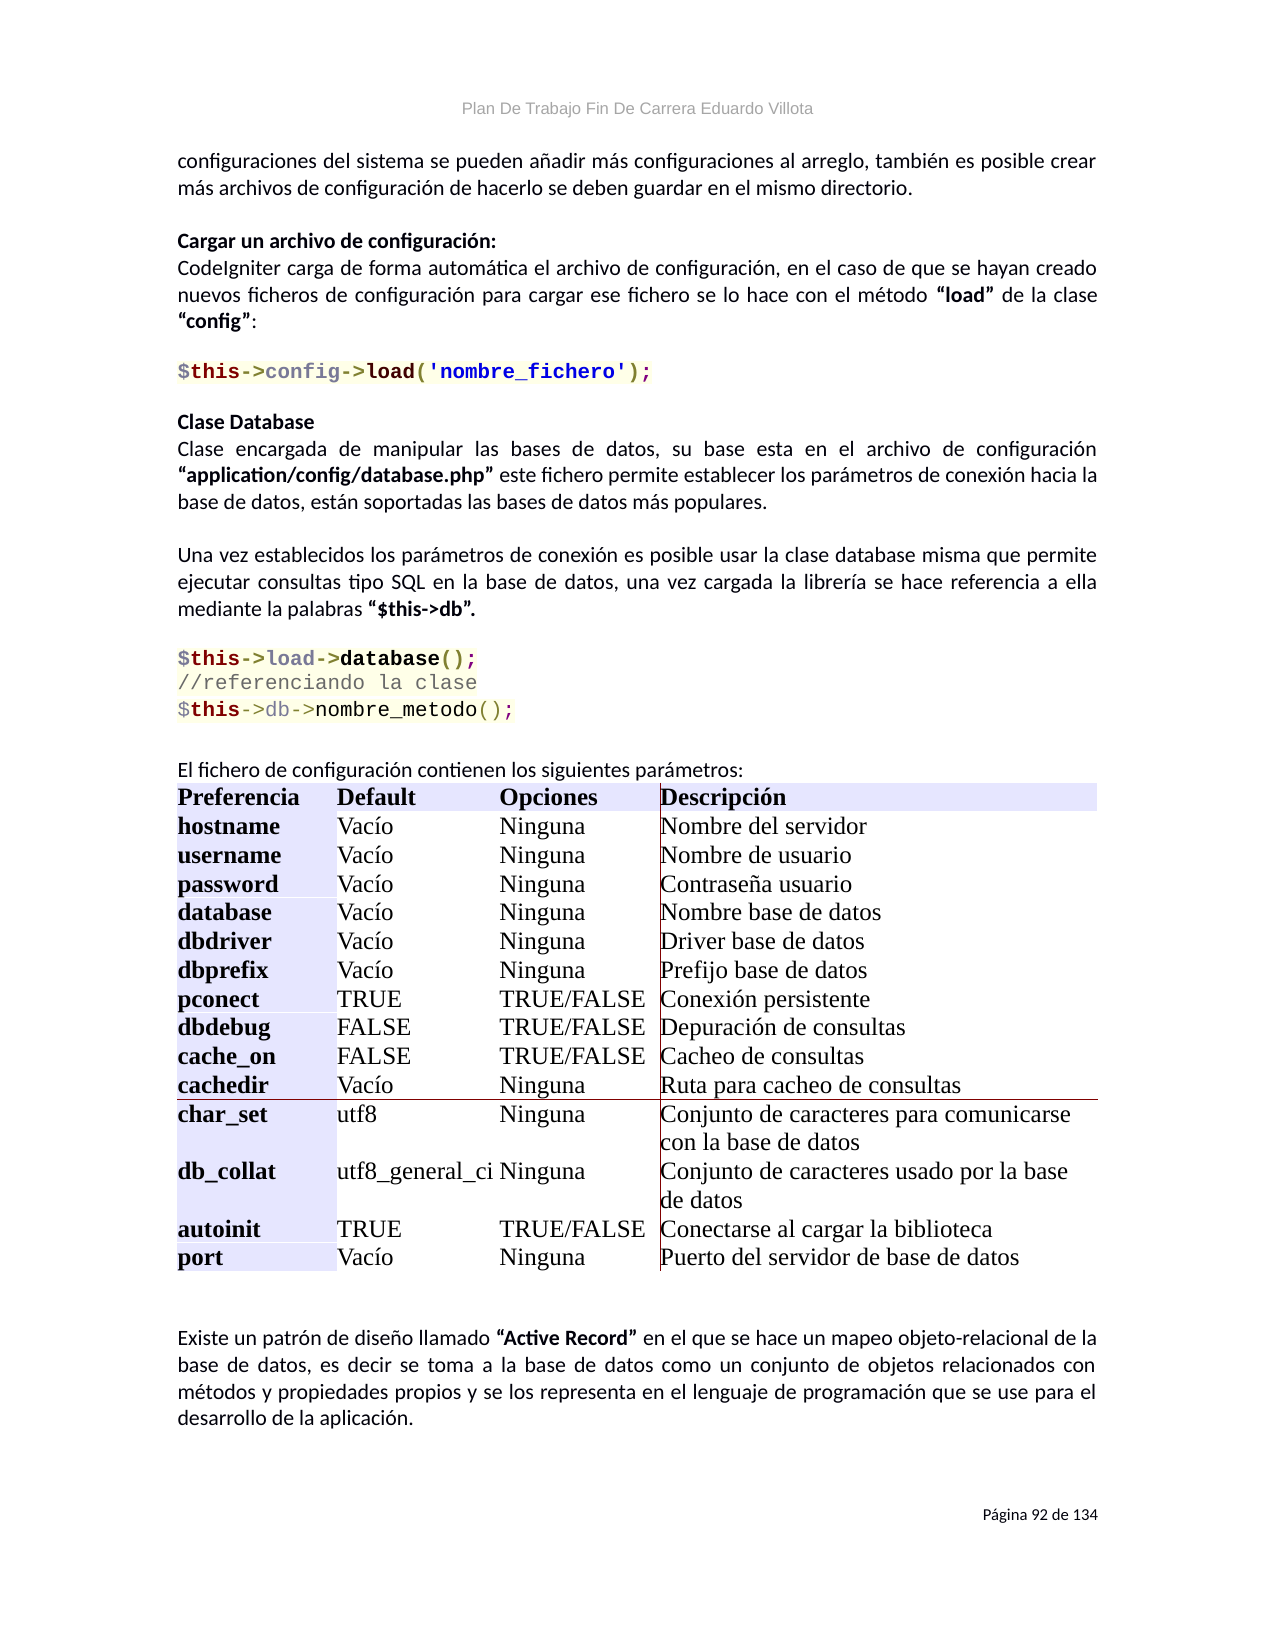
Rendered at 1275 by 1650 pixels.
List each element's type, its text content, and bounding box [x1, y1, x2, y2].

table_cell dbdriver [177, 926, 337, 955]
text El fichero de configuración contienen los siguientes parámetros: [177, 756, 1098, 782]
text configuraciones del sistema se pueden añadir más configuraciones al arreglo, también es posible crear más archivos de configuración de hacerlo se deben guardar en el mismo directorio. [177, 148, 1098, 201]
table_cell Ninguna [499, 1243, 660, 1271]
table_cell Ninguna [499, 840, 660, 869]
text $this->load->database(); [177, 648, 1098, 672]
table_cell TRUE/FALSE [499, 1041, 660, 1070]
table_cell database [177, 898, 337, 926]
table_cell TRUE/FALSE [499, 1013, 660, 1041]
text $this->db->nombre_metodo(); [177, 699, 1098, 723]
table_cell Ninguna [499, 811, 660, 840]
text CodeIgniter carga de forma automática el archivo de configuración, en el caso de que se hayan creado nuevos ficheros de configuración para cargar ese fichero se lo hace con el método “load” de la clase “config”: [177, 254, 1098, 334]
table_cell dbdebug [177, 1013, 337, 1041]
table_cell utf8 [337, 1100, 499, 1156]
table_cell FALSE [337, 1041, 499, 1070]
table_cell Conjunto de caracteres para comunicarse con la base de datos [661, 1100, 1097, 1156]
table_cell Nombre base de datos [661, 898, 1097, 926]
table_cell TRUE [337, 984, 499, 1012]
table_cell dbprefix [177, 955, 337, 984]
table_cell Vacío [337, 811, 499, 840]
table_cell Nombre de usuario [661, 840, 1097, 869]
table_header Default [337, 783, 499, 811]
table_cell pconect [177, 984, 337, 1012]
table_cell password [177, 869, 337, 897]
table_cell TRUE/FALSE [499, 984, 660, 1012]
table_cell Ninguna [499, 1100, 660, 1156]
text Cargar un archivo de configuración: [177, 228, 1098, 254]
table_cell Nombre del servidor [661, 811, 1097, 840]
table_cell Ruta para cacheo de consultas [661, 1070, 1097, 1099]
table_cell Vacío [337, 840, 499, 869]
table_cell Ninguna [499, 1156, 660, 1214]
text Clase encargada de manipular las bases de datos, su base esta en el archivo de configuración “application/config/database.php” este fichero permite establecer los parámetros de conexión hacia la base de datos, están soportadas las bases de datos más populares. [177, 435, 1098, 515]
table_cell Vacío [337, 926, 499, 955]
table_cell FALSE [337, 1013, 499, 1041]
table_cell utf8_general_ci [337, 1156, 499, 1214]
text //referenciando la clase [177, 672, 1098, 696]
table_cell autoinit [177, 1214, 337, 1242]
table_cell Conexión persistente [661, 984, 1097, 1012]
table_header Preferencia [177, 783, 337, 811]
table_cell TRUE [337, 1214, 499, 1242]
table_cell port [177, 1243, 337, 1271]
table_cell TRUE/FALSE [499, 1214, 660, 1242]
table_cell Contraseña usuario [661, 869, 1097, 897]
text $this->config->load('nombre_fichero'); [177, 361, 1098, 384]
table_cell Conectarse al cargar la biblioteca [661, 1214, 1097, 1242]
text Clase Database [177, 408, 1098, 435]
table_cell Depuración de consultas [661, 1013, 1097, 1041]
table_cell Vacío [337, 1243, 499, 1271]
table_cell Vacío [337, 1070, 499, 1099]
table_cell username [177, 840, 337, 869]
table_cell Prefijo base de datos [661, 955, 1097, 984]
table_cell Driver base de datos [661, 926, 1097, 955]
table_cell db_collat [177, 1156, 337, 1214]
table_cell Conjunto de caracteres usado por la base de datos [661, 1156, 1097, 1214]
table_cell hostname [177, 811, 337, 840]
text Una vez establecidos los parámetros de conexión es posible usar la clase database misma que permite ejecutar consultas tipo SQL en la base de datos, una vez cargada la librería se hace referencia a ella mediante la palabras “$this->db”. [177, 542, 1098, 622]
table_header Opciones [499, 783, 660, 811]
table_cell Ninguna [499, 1070, 660, 1099]
table_cell Ninguna [499, 898, 660, 926]
table_header Descripción [661, 783, 1097, 811]
table_cell Vacío [337, 955, 499, 984]
table_cell cachedir [177, 1070, 337, 1099]
table_cell Vacío [337, 869, 499, 897]
table_cell Vacío [337, 898, 499, 926]
table_cell Puerto del servidor de base de datos [661, 1243, 1097, 1271]
text Existe un patrón de diseño llamado “Active Record” en el que se hace un mapeo objeto-relacional de la base de datos, es decir se toma a la base de datos como un conjunto de objetos relacionados con métodos y propiedades propios y se los representa en el lenguaje de programación que se use para el desarrollo de la aplicación. [177, 1324, 1098, 1431]
table_cell cache_on [177, 1041, 337, 1070]
table_cell Cacheo de consultas [661, 1041, 1097, 1070]
table_cell Ninguna [499, 955, 660, 984]
table_cell Ninguna [499, 869, 660, 897]
table_cell Ninguna [499, 926, 660, 955]
table_cell char_set [177, 1100, 337, 1156]
